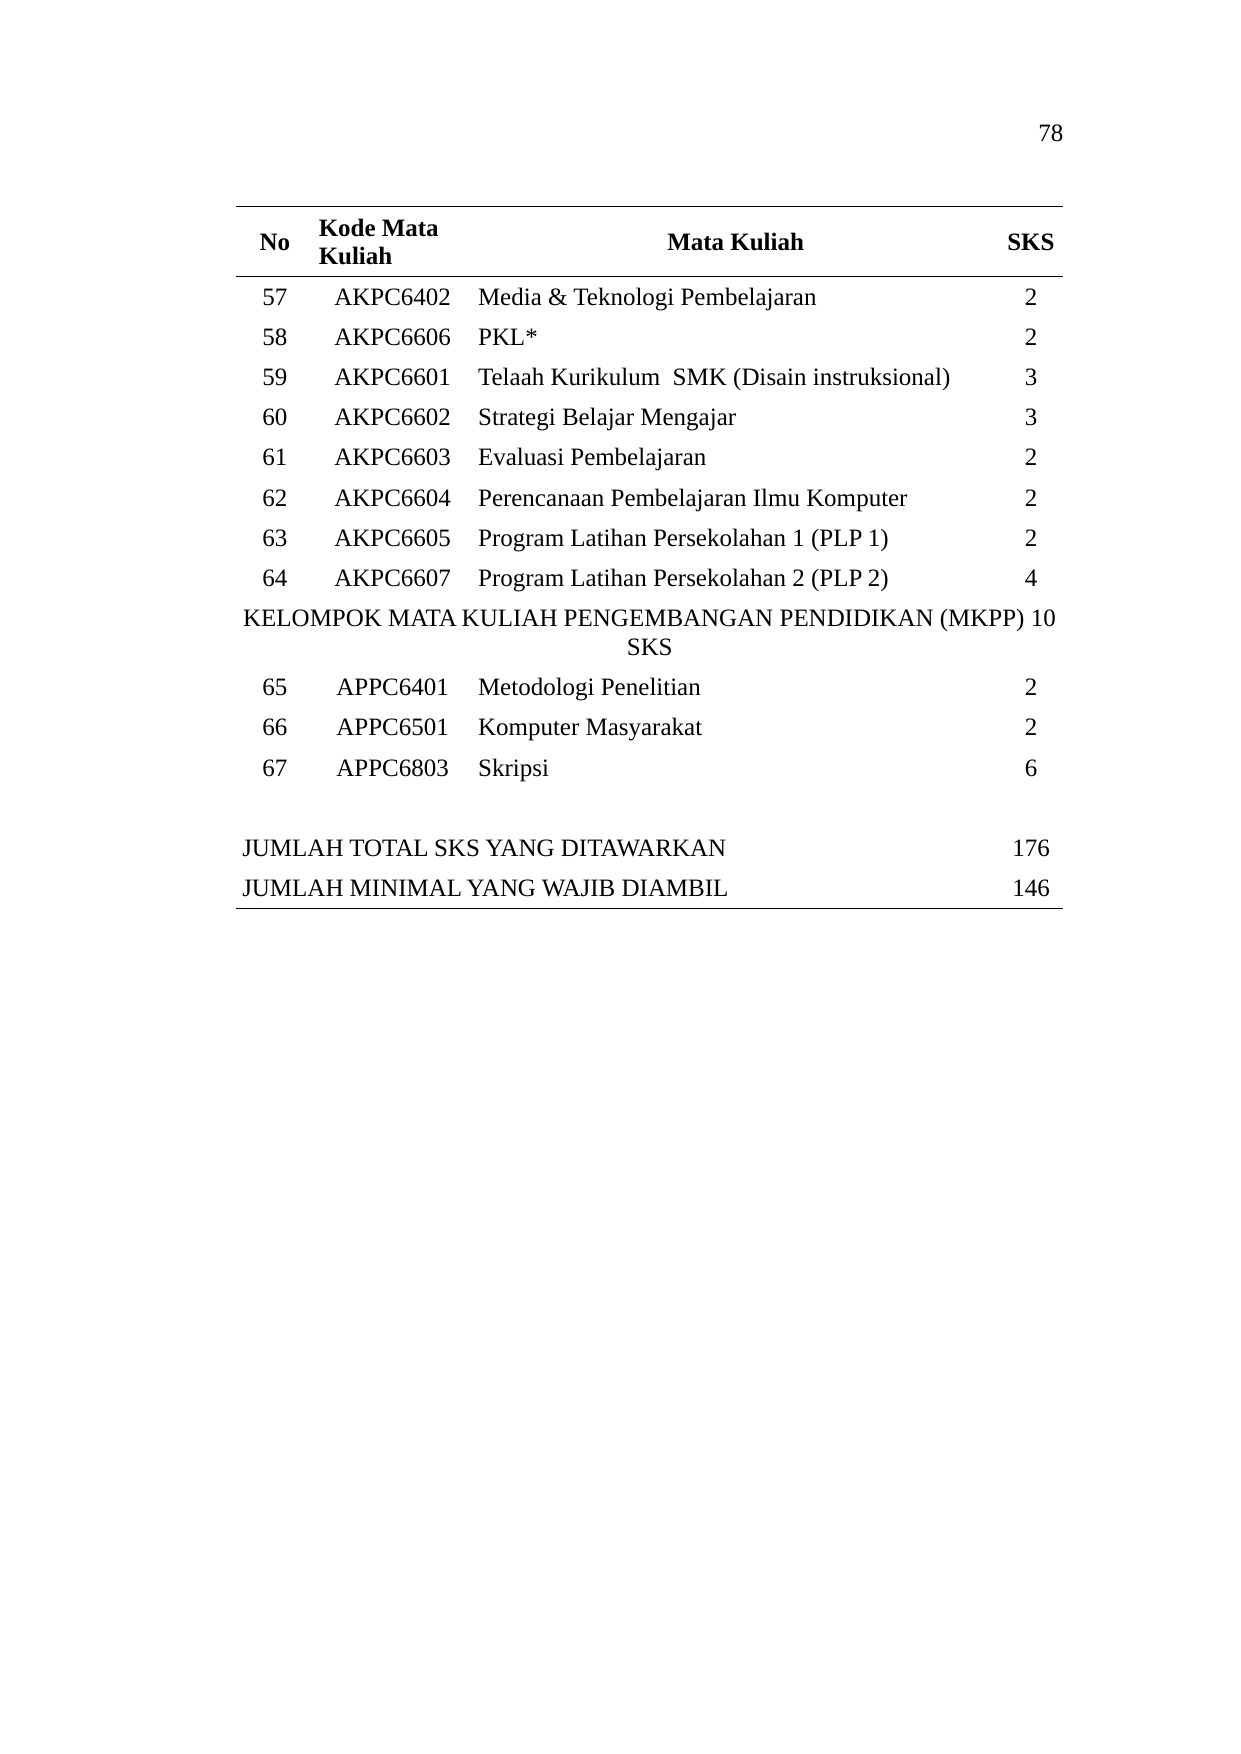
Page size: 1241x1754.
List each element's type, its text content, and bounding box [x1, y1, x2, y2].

table_cell Metodologi Penelitian [472, 667, 999, 707]
table_cell 2 [999, 437, 1063, 477]
table_cell APPC6501 [313, 707, 472, 747]
table_cell Program Latihan Persekolahan 2 (PLP 2) [472, 558, 999, 598]
table_cell AKPC6602 [313, 397, 472, 437]
table_cell 2 [999, 316, 1063, 356]
table_cell 3 [999, 356, 1063, 397]
table_cell 146 [999, 868, 1063, 908]
table_header Mata Kuliah [472, 207, 999, 276]
table_cell 66 [236, 707, 313, 747]
table_cell 62 [236, 477, 313, 517]
table_cell 58 [236, 316, 313, 356]
table_cell 2 [999, 477, 1063, 517]
table_cell APPC6401 [313, 667, 472, 707]
table_cell AKPC6603 [313, 437, 472, 477]
table_cell 61 [236, 437, 313, 477]
table_cell Program Latihan Persekolahan 1 (PLP 1) [472, 517, 999, 557]
table_cell 176 [999, 828, 1063, 868]
table_cell Media & Teknologi Pembelajaran [472, 277, 999, 316]
table_cell 67 [236, 747, 313, 787]
table_cell 2 [999, 667, 1063, 707]
table_header Kode Mata Kuliah [313, 207, 472, 276]
table_cell 2 [999, 517, 1063, 557]
table_cell AKPC6604 [313, 477, 472, 517]
table_cell 2 [999, 277, 1063, 316]
table_header SKS [999, 207, 1063, 276]
table_cell AKPC6601 [313, 356, 472, 397]
table_cell AKPC6402 [313, 277, 472, 316]
table_cell 63 [236, 517, 313, 557]
table_cell KELOMPOK MATA KULIAH PENGEMBANGAN PENDIDIKAN (MKPP) 10 SKS [236, 598, 1063, 667]
table_cell Evaluasi Pembelajaran [472, 437, 999, 477]
table_cell 65 [236, 667, 313, 707]
table_cell 60 [236, 397, 313, 437]
table_cell 6 [999, 747, 1063, 787]
table_cell Strategi Belajar Mengajar [472, 397, 999, 437]
table_cell Telaah Kurikulum SMK (Disain instruksional) [472, 356, 999, 397]
table_cell JUMLAH TOTAL SKS YANG DITAWARKAN [236, 828, 999, 868]
table_cell JUMLAH MINIMAL YANG WAJIB DIAMBIL [236, 868, 999, 908]
table_cell [236, 787, 1063, 827]
table_header No [236, 207, 313, 276]
table_cell APPC6803 [313, 747, 472, 787]
table_cell AKPC6605 [313, 517, 472, 557]
table_cell PKL* [472, 316, 999, 356]
table_cell 64 [236, 558, 313, 598]
table_cell Perencanaan Pembelajaran Ilmu Komputer [472, 477, 999, 517]
table_cell 4 [999, 558, 1063, 598]
table_cell 57 [236, 277, 313, 316]
table_cell 59 [236, 356, 313, 397]
table_cell Komputer Masyarakat [472, 707, 999, 747]
table_cell 3 [999, 397, 1063, 437]
table_cell AKPC6606 [313, 316, 472, 356]
table_cell 2 [999, 707, 1063, 747]
table_cell Skripsi [472, 747, 999, 787]
table_cell AKPC6607 [313, 558, 472, 598]
